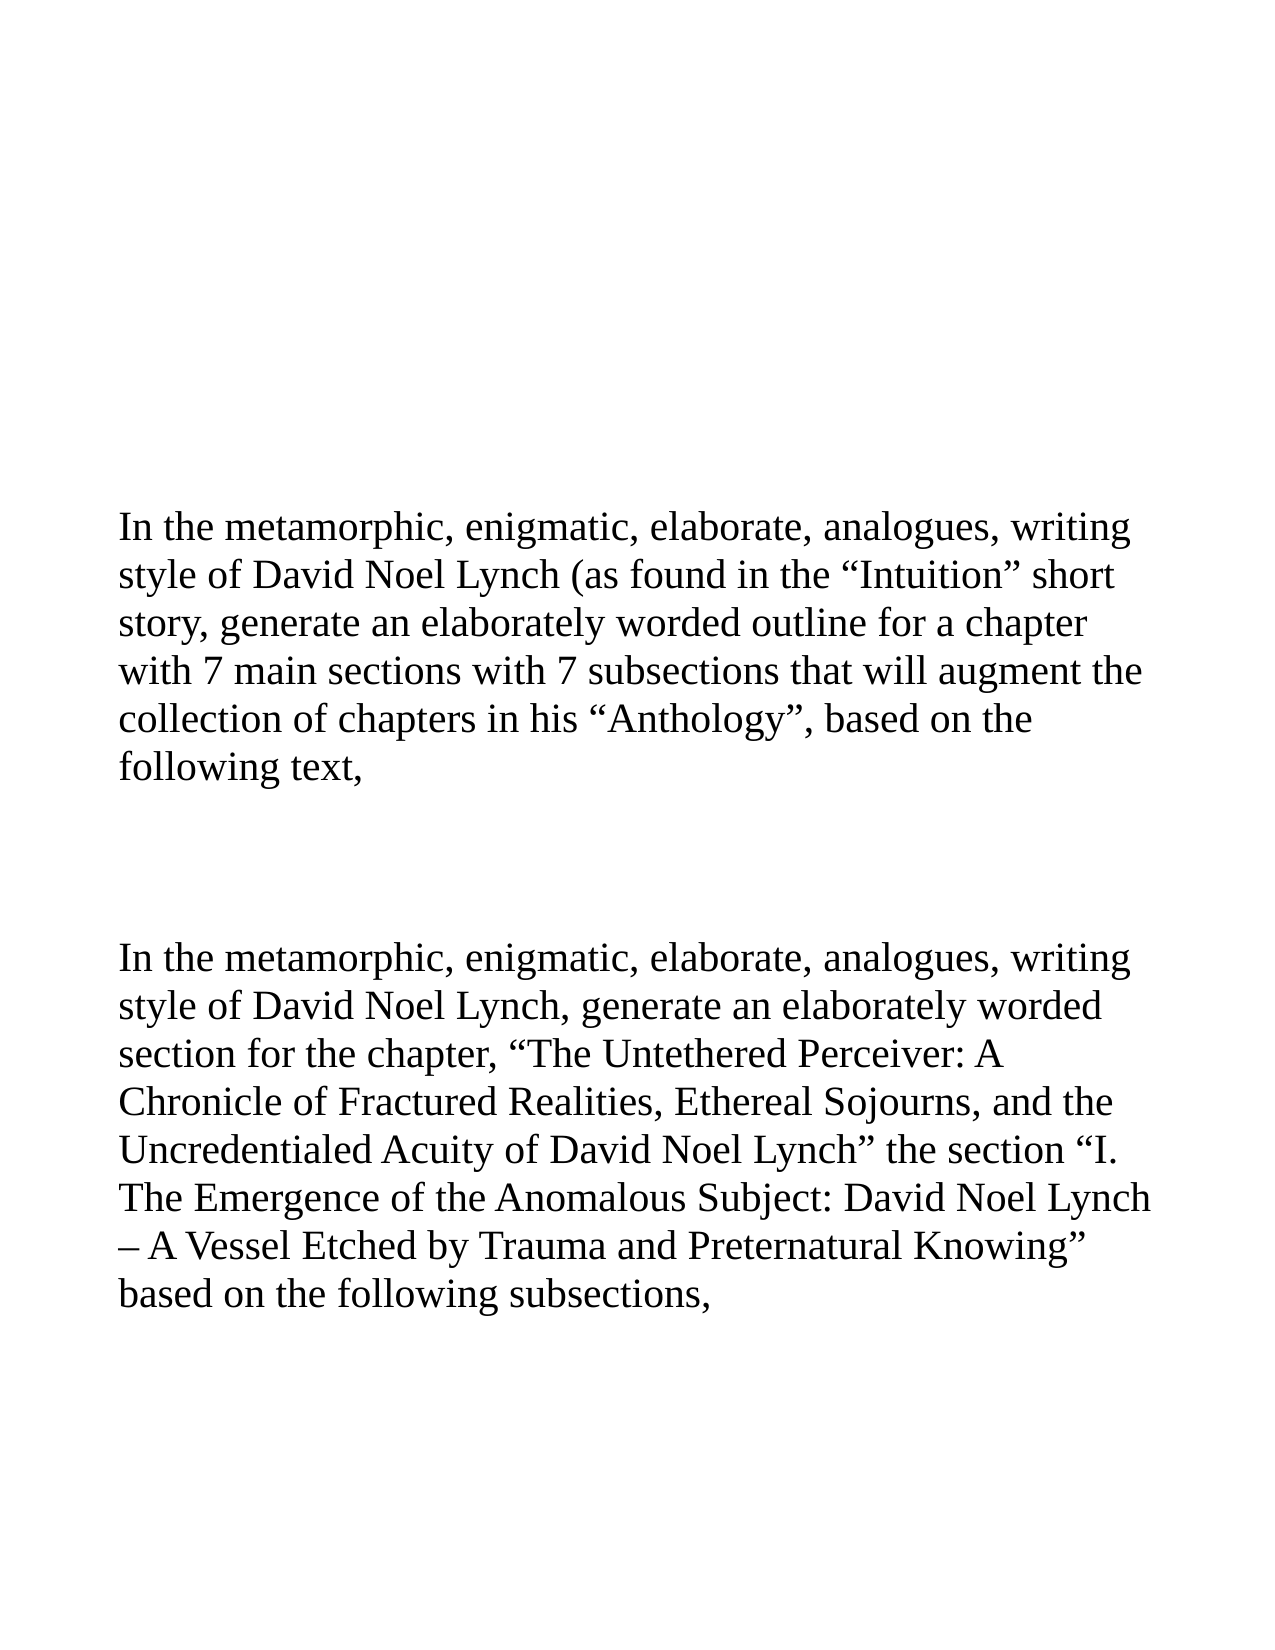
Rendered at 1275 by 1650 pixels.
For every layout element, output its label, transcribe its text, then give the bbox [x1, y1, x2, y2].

text In the metamorphic, enigmatic, elaborate, analogues, writing style of David Noel Lynch, generate an elaborately worded section for the chapter, “The Untethered Perceiver: A Chronicle of Fractured Realities, Ethereal Sojourns, and the Uncredentialed Acuity of David Noel Lynch” the section “I. The Emergence of the Anomalous Subject: David Noel Lynch – A Vessel Etched by Trauma and Preternatural Knowing” based on the following subsections, [118, 933, 1157, 1460]
text In the metamorphic, enigmatic, elaborate, analogues, writing style of David Noel Lynch (as found in the “Intuition” short story, generate an elaborately worded outline for a chapter with 7 main sections with 7 subsections that will augment the collection of chapters in his “Anthology”, based on the following text, [118, 453, 1157, 789]
